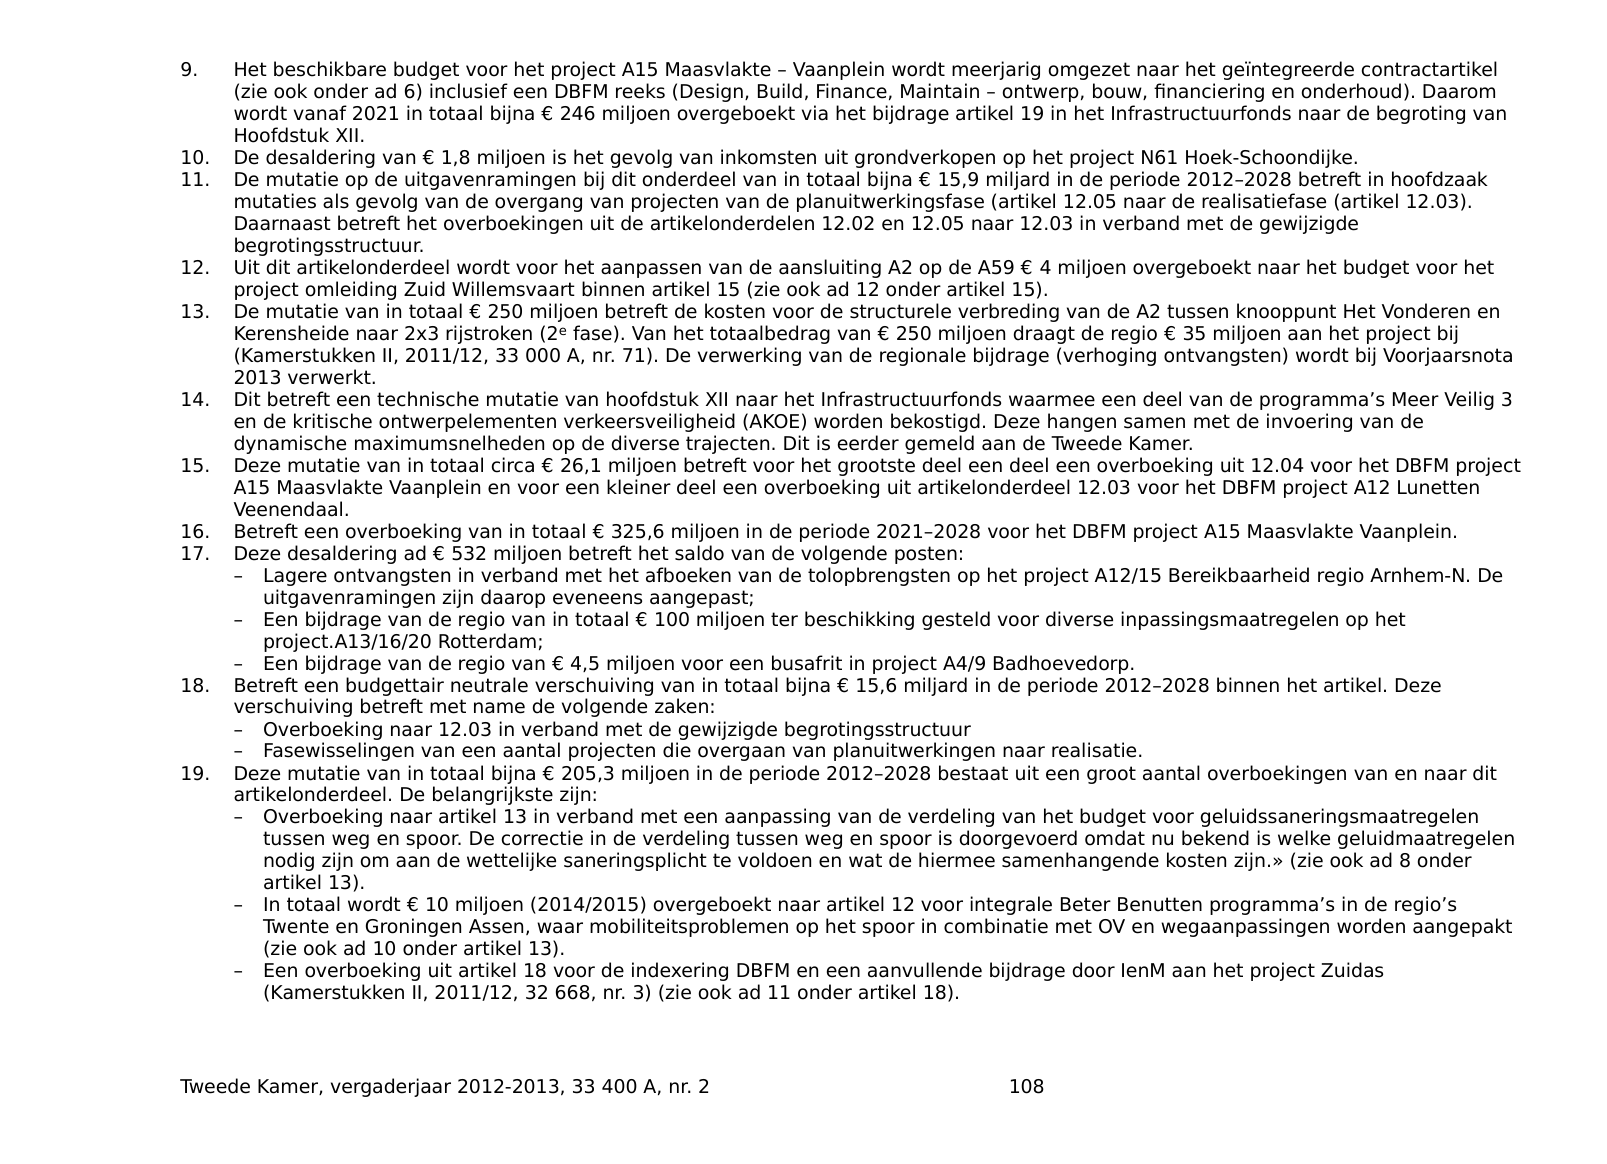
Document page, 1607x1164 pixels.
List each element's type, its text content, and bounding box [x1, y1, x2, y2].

text 14. Dit betreft een technische mutatie van hoofdstuk XII naar het Infrastructuurfonds waarmee een deel van de programma’s Meer Veilig 3 en de kritische ontwerpelementen verkeersveiligheid (AKOE) worden bekostigd. Deze hangen samen met de invoering van de dynamische maximumsnelheden op de diverse trajecten. Dit is eerder gemeld aan de Tweede Kamer. [180, 389, 1529, 455]
text 13. De mutatie van in totaal € 250 miljoen betreft de kosten voor de structurele verbreding van de A2 tussen knooppunt Het Vonderen en Kerensheide naar 2x3 rijstroken (2e fase). Van het totaalbedrag van € 250 miljoen draagt de regio € 35 miljoen aan het project bij (Kamerstukken II, 2011/12, 33 000 A, nr. 71). De verwerking van de regionale bijdrage (verhoging ontvangsten) wordt bij Voorjaarsnota 2013 verwerkt. [180, 301, 1529, 389]
text – Overboeking naar artikel 13 in verband met een aanpassing van de verdeling van het budget voor geluidssaneringsmaatregelen tussen weg en spoor. De correctie in de verdeling tussen weg en spoor is doorgevoerd omdat nu bekend is welke geluidmaatregelen nodig zijn om aan de wettelijke saneringsplicht te voldoen en wat de hiermee samenhangende kosten zijn.» (zie ook ad 8 onder artikel 13). [233, 806, 1529, 894]
text 17. Deze desaldering ad € 532 miljoen betreft het saldo van de volgende posten: [180, 543, 1529, 564]
text – Overboeking naar 12.03 in verband met de gewijzigde begrotingsstructuur [233, 718, 1529, 740]
text 16. Betreft een overboeking van in totaal € 325,6 miljoen in de periode 2021–2028 voor het DBFM project A15 Maasvlakte Vaanplein. [180, 521, 1529, 543]
text 18. Betreft een budgettair neutrale verschuiving van in totaal bijna € 15,6 miljard in de periode 2012–2028 binnen het artikel. Deze verschuiving betreft met name de volgende zaken: [180, 674, 1529, 718]
text 9. Het beschikbare budget voor het project A15 Maasvlakte – Vaanplein wordt meerjarig omgezet naar het geïntegreerde contractartikel (zie ook onder ad 6) inclusief een DBFM reeks (Design, Build, Finance, Maintain – ontwerp, bouw, financiering en onderhoud). Daarom wordt vanaf 2021 in totaal bijna € 246 miljoen overgeboekt via het bijdrage artikel 19 in het Infrastructuurfonds naar de begroting van Hoofdstuk XII. [180, 59, 1529, 147]
text 10. De desaldering van € 1,8 miljoen is het gevolg van inkomsten uit grondverkopen op het project N61 Hoek-Schoondijke. [180, 147, 1529, 169]
text 19. Deze mutatie van in totaal bijna € 205,3 miljoen in de periode 2012–2028 bestaat uit een groot aantal overboekingen van en naar dit artikelonderdeel. De belangrijkste zijn: [180, 762, 1529, 806]
text – Een bijdrage van de regio van € 4,5 miljoen voor een busafrit in project A4/9 Badhoevedorp. [233, 652, 1529, 674]
text – Een overboeking uit artikel 18 voor de indexering DBFM en een aanvullende bijdrage door IenM aan het project Zuidas (Kamerstukken II, 2011/12, 32 668, nr. 3) (zie ook ad 11 onder artikel 18). [233, 960, 1529, 1004]
text – Fasewisselingen van een aantal projecten die overgaan van planuitwerkingen naar realisatie. [233, 740, 1529, 762]
text – Lagere ontvangsten in verband met het afboeken van de tolopbrengsten op het project A12/15 Bereikbaarheid regio Arnhem-N. De uitgavenramingen zijn daarop eveneens aangepast; [233, 564, 1529, 608]
text – Een bijdrage van de regio van in totaal € 100 miljoen ter beschikking gesteld voor diverse inpassingsmaatregelen op het project.A13/16/20 Rotterdam; [233, 608, 1529, 652]
text – In totaal wordt € 10 miljoen (2014/2015) overgeboekt naar artikel 12 voor integrale Beter Benutten programma’s in de regio’s Twente en Groningen Assen, waar mobiliteitsproblemen op het spoor in combinatie met OV en wegaanpassingen worden aangepakt (zie ook ad 10 onder artikel 13). [233, 894, 1529, 960]
text 15. Deze mutatie van in totaal circa € 26,1 miljoen betreft voor het grootste deel een deel een overboeking uit 12.04 voor het DBFM project A15 Maasvlakte Vaanplein en voor een kleiner deel een overboeking uit artikelonderdeel 12.03 voor het DBFM project A12 Lunetten Veenendaal. [180, 455, 1529, 521]
text 12. Uit dit artikelonderdeel wordt voor het aanpassen van de aansluiting A2 op de A59 € 4 miljoen overgeboekt naar het budget voor het project omleiding Zuid Willemsvaart binnen artikel 15 (zie ook ad 12 onder artikel 15). [180, 257, 1529, 301]
text 11. De mutatie op de uitgavenramingen bij dit onderdeel van in totaal bijna € 15,9 miljard in de periode 2012–2028 betreft in hoofdzaak mutaties als gevolg van de overgang van projecten van de planuitwerkingsfase (artikel 12.05 naar de realisatiefase (artikel 12.03). Daarnaast betreft het overboekingen uit de artikelonderdelen 12.02 en 12.05 naar 12.03 in verband met de gewijzigde begrotingsstructuur. [180, 169, 1529, 257]
